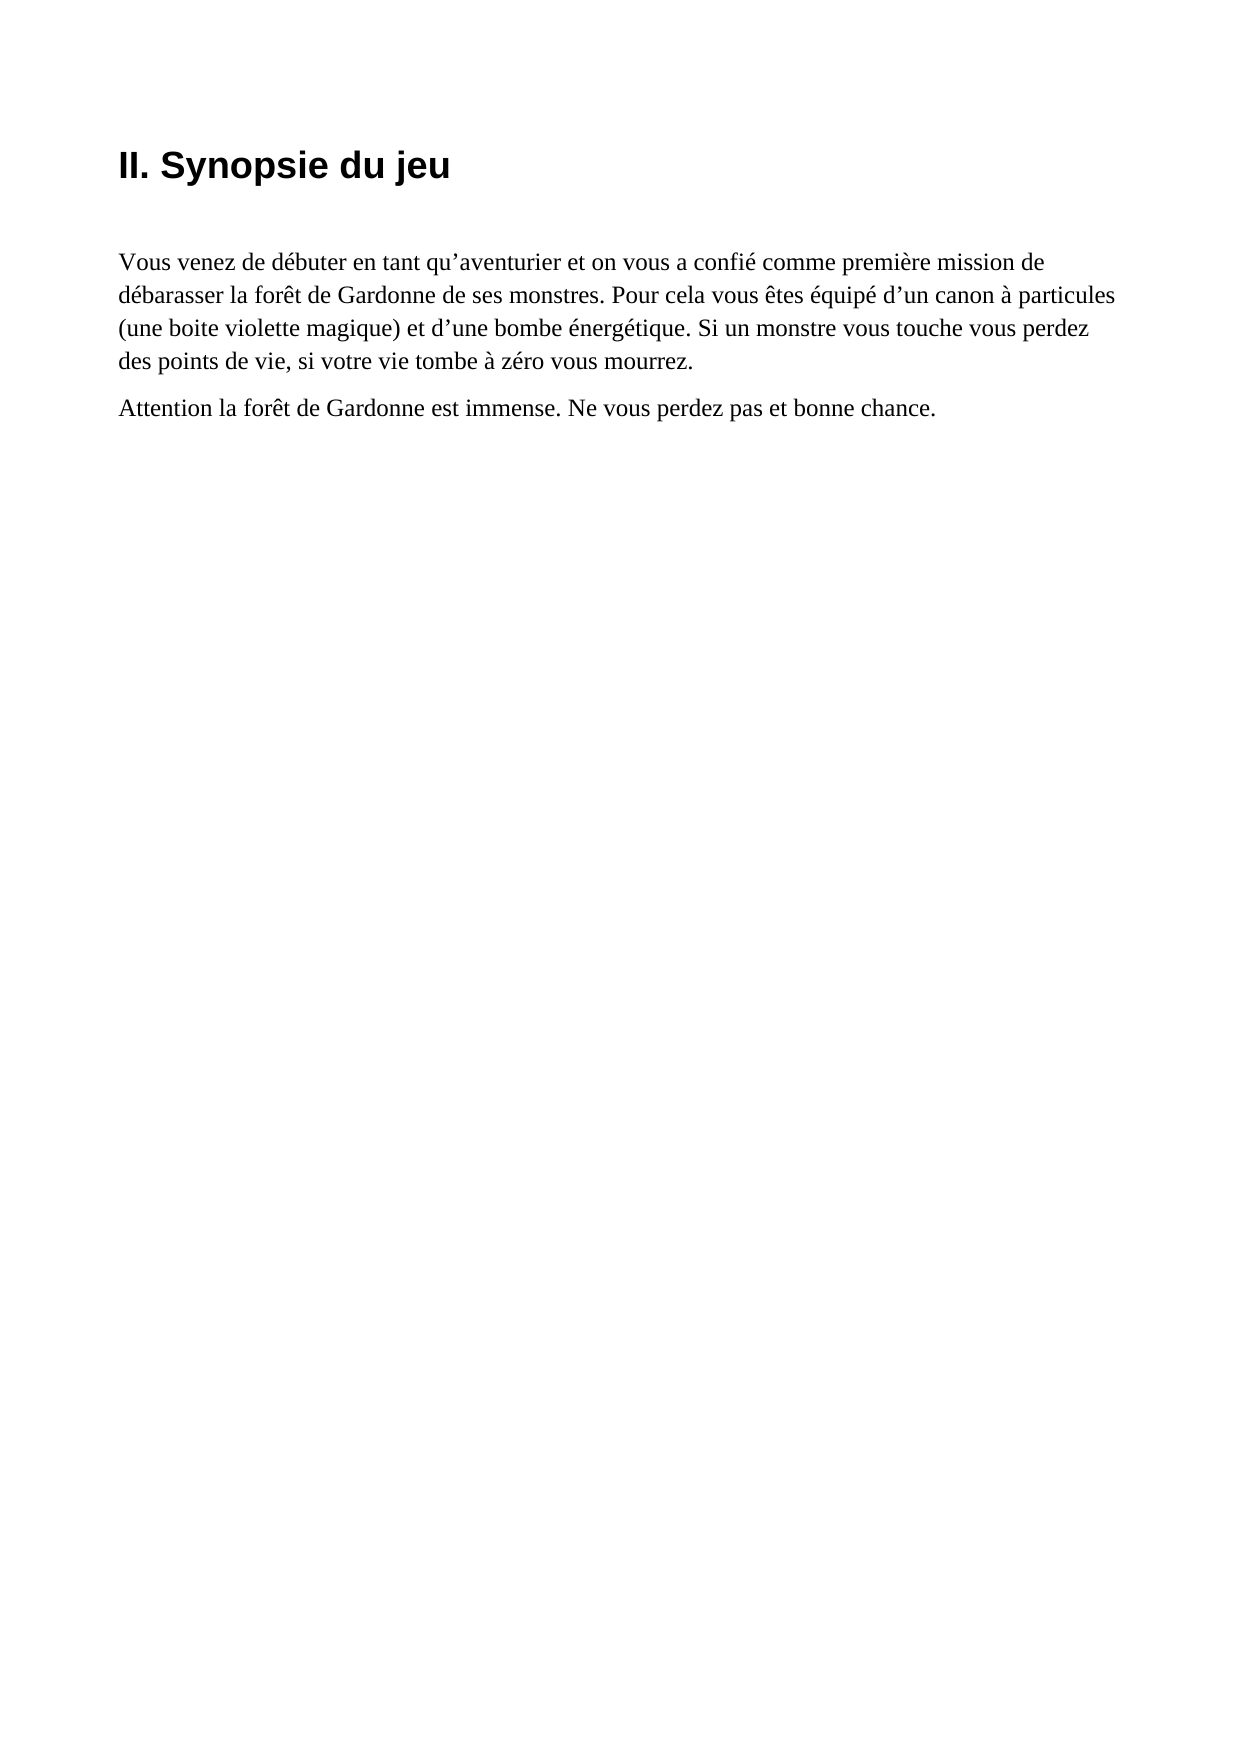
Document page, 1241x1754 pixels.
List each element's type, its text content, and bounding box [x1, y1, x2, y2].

subtitle II. Synopsie du jeu [118, 143, 1122, 187]
text Vous venez de débuter en tant qu’aventurier et on vous a confié comme première mission de débarasser la forêt de Gardonne de ses monstres. Pour cela vous êtes équipé d’un canon à particules (une boite violette magique) et d’une bombe énergétique. Si un monstre vous touche vous perdez des points de vie, si votre vie tombe à zéro vous mourrez. [118, 247, 1122, 375]
text Attention la forêt de Gardonne est immense. Ne vous perdez pas et bonne chance. [118, 393, 1122, 422]
